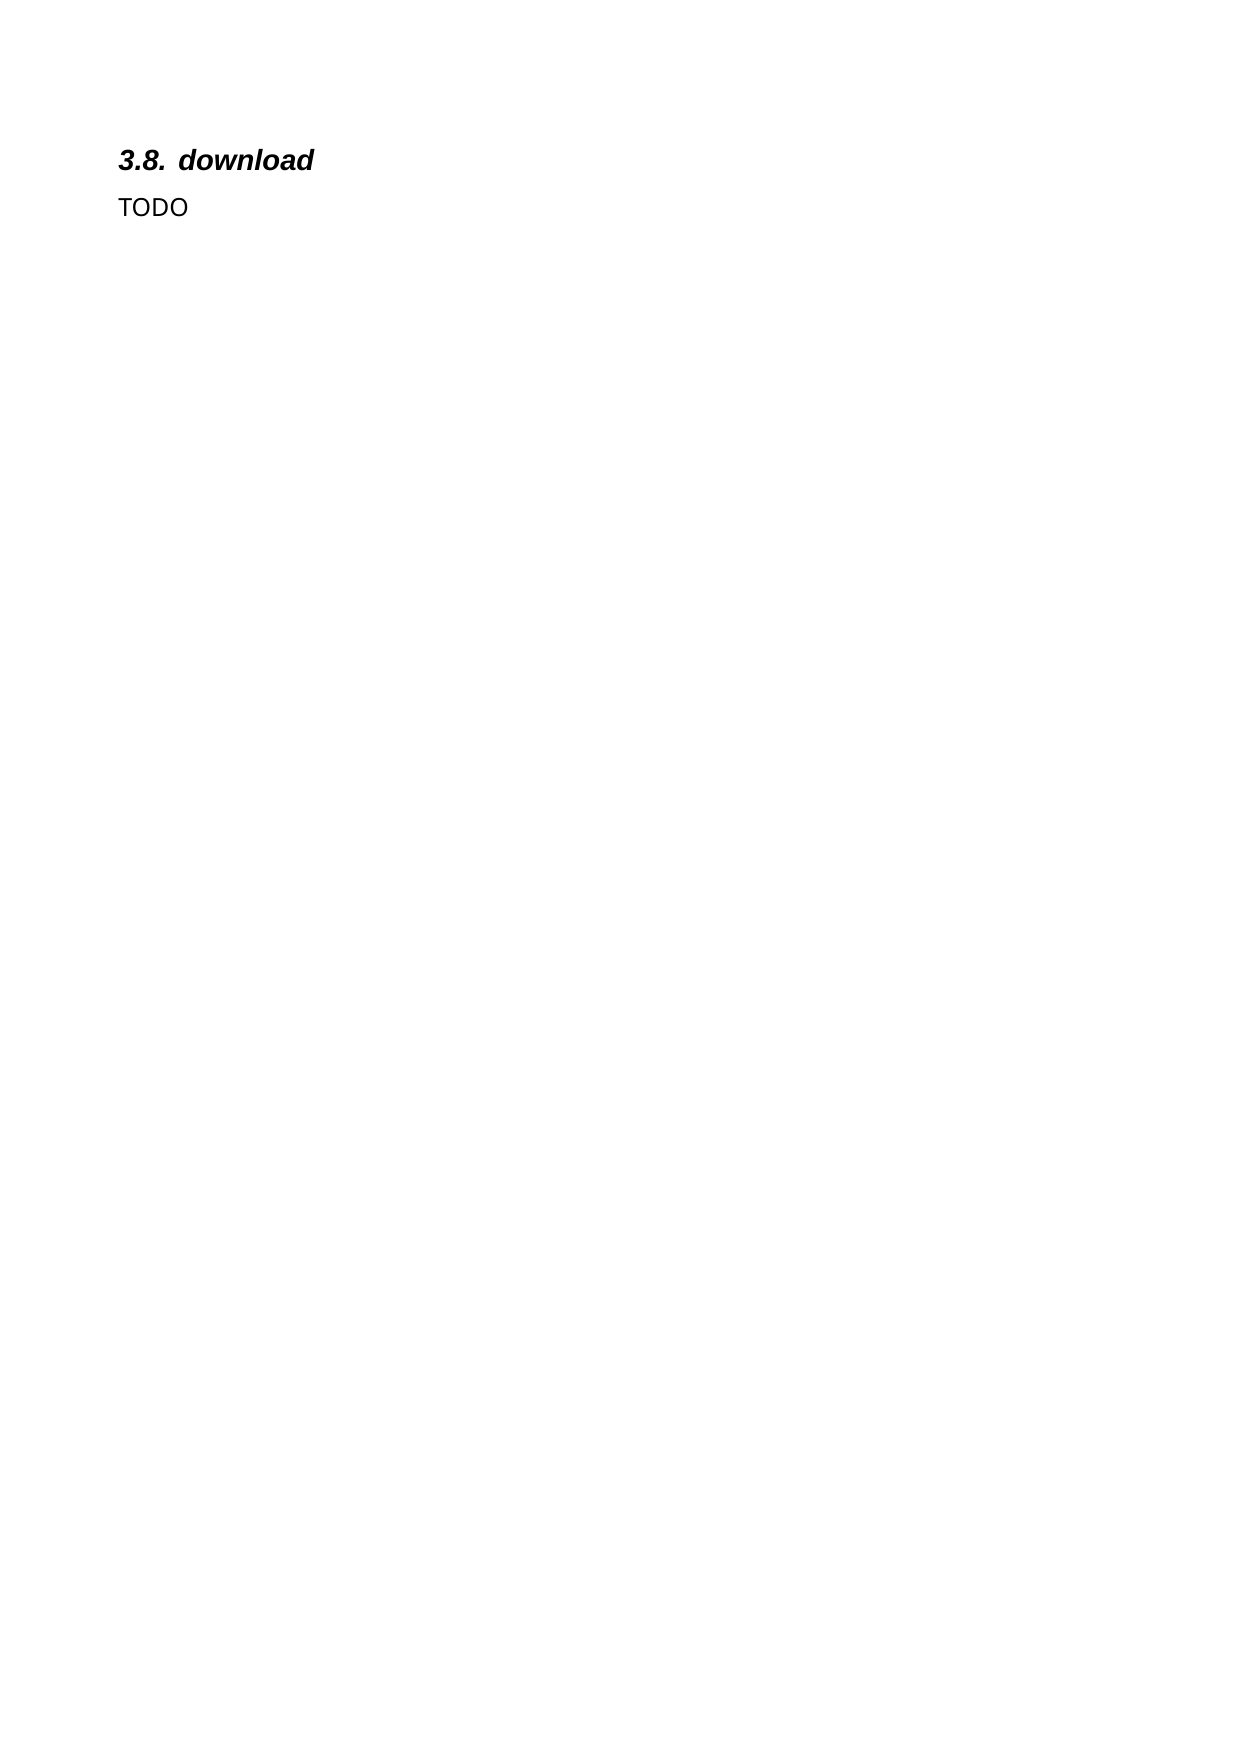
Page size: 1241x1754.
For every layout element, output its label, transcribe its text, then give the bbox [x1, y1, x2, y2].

subtitle download [118, 143, 1122, 177]
text TODO [118, 189, 1122, 223]
